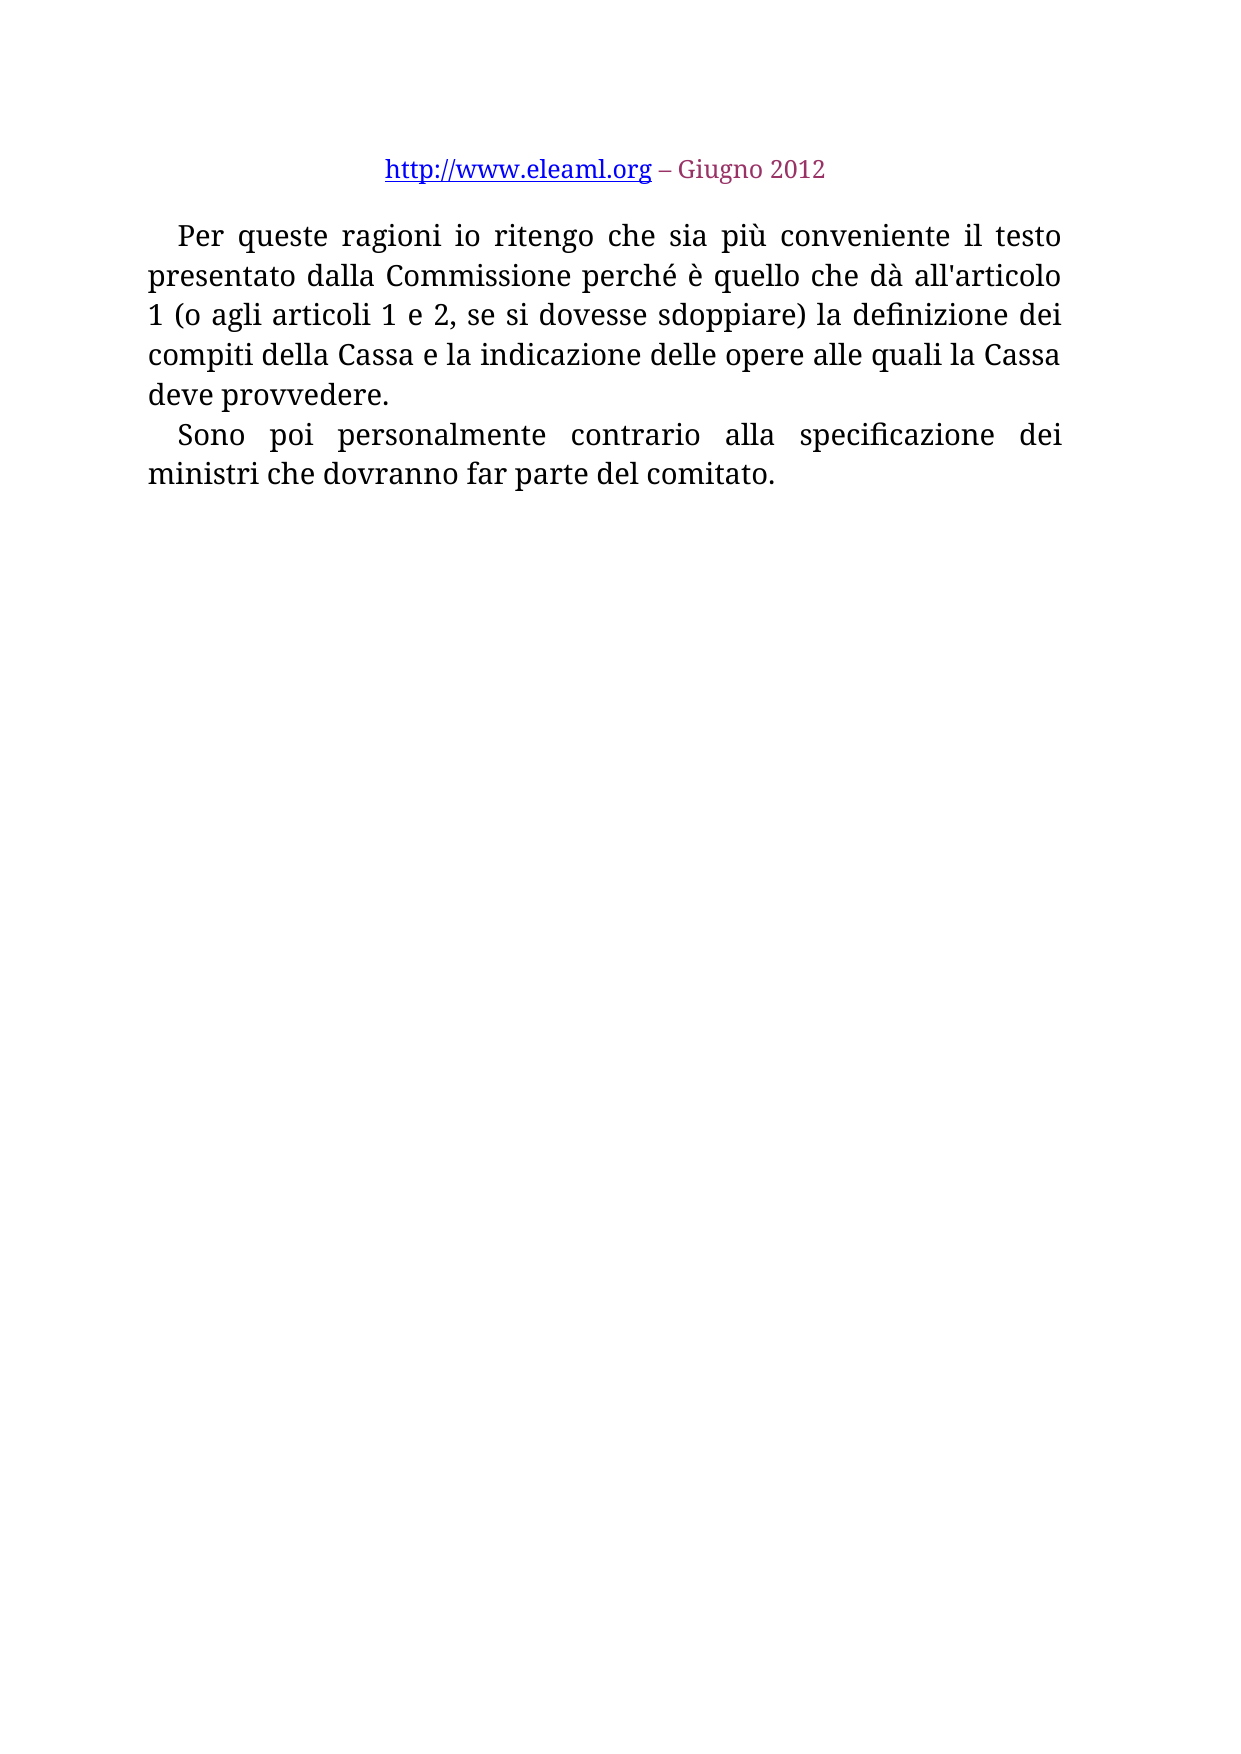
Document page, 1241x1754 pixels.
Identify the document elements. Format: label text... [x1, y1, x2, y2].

text Sono poi personalmente contrario alla specificazione dei ministri che dovranno far parte del comitato. [148, 414, 1063, 493]
text Per queste ragioni io ritengo che sia più conveniente il testo presentato dalla Commissione perché è quello che dà all'articolo 1 (o agli articoli 1 e 2, se si dovesse sdoppiare) la definizione dei compiti della Cassa e la indicazione delle opere alle quali la Cassa deve provvedere. [148, 215, 1063, 414]
